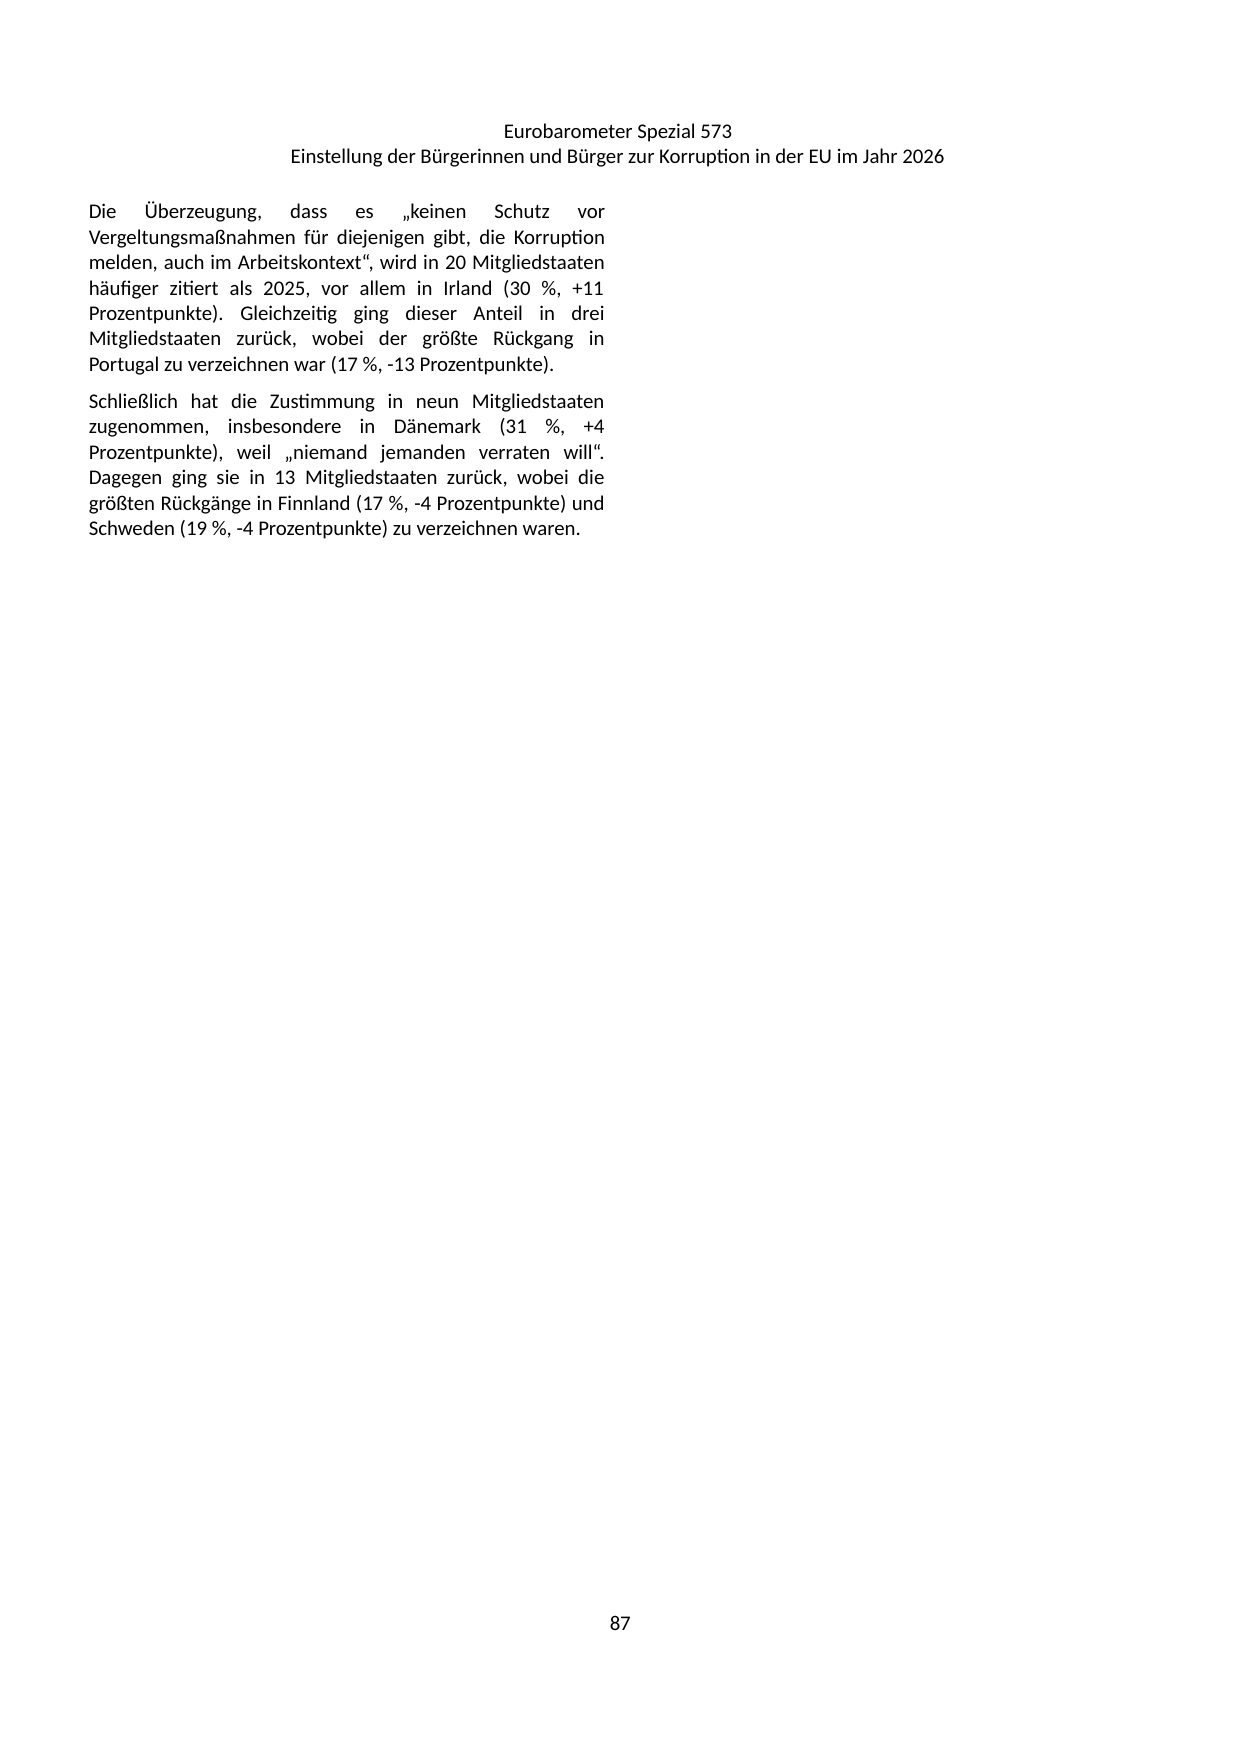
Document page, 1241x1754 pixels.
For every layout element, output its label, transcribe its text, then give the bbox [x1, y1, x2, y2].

text Schließlich hat die Zustimmung in neun Mitgliedstaaten zugenommen, insbesondere in Dänemark (31 %, +4 Prozentpunkte), weil „niemand jemanden verraten will“. Dagegen ging sie in 13 Mitgliedstaaten zurück, wobei die größten Rückgänge in Finnland (17 %, -4 Prozentpunkte) und Schweden (19 %, -4 Prozentpunkte) zu verzeichnen waren. [88, 388, 605, 541]
text Die Überzeugung, dass es „keinen Schutz vor Vergeltungsmaßnahmen für diejenigen gibt, die Korruption melden, auch im Arbeitskontext“, wird in 20 Mitgliedstaaten häufiger zitiert als 2025, vor allem in Irland (30 %, +11 Prozentpunkte). Gleichzeitig ging dieser Anteil in drei Mitgliedstaaten zurück, wobei der größte Rückgang in Portugal zu verzeichnen war (17 %, -13 Prozentpunkte). [88, 198, 605, 376]
